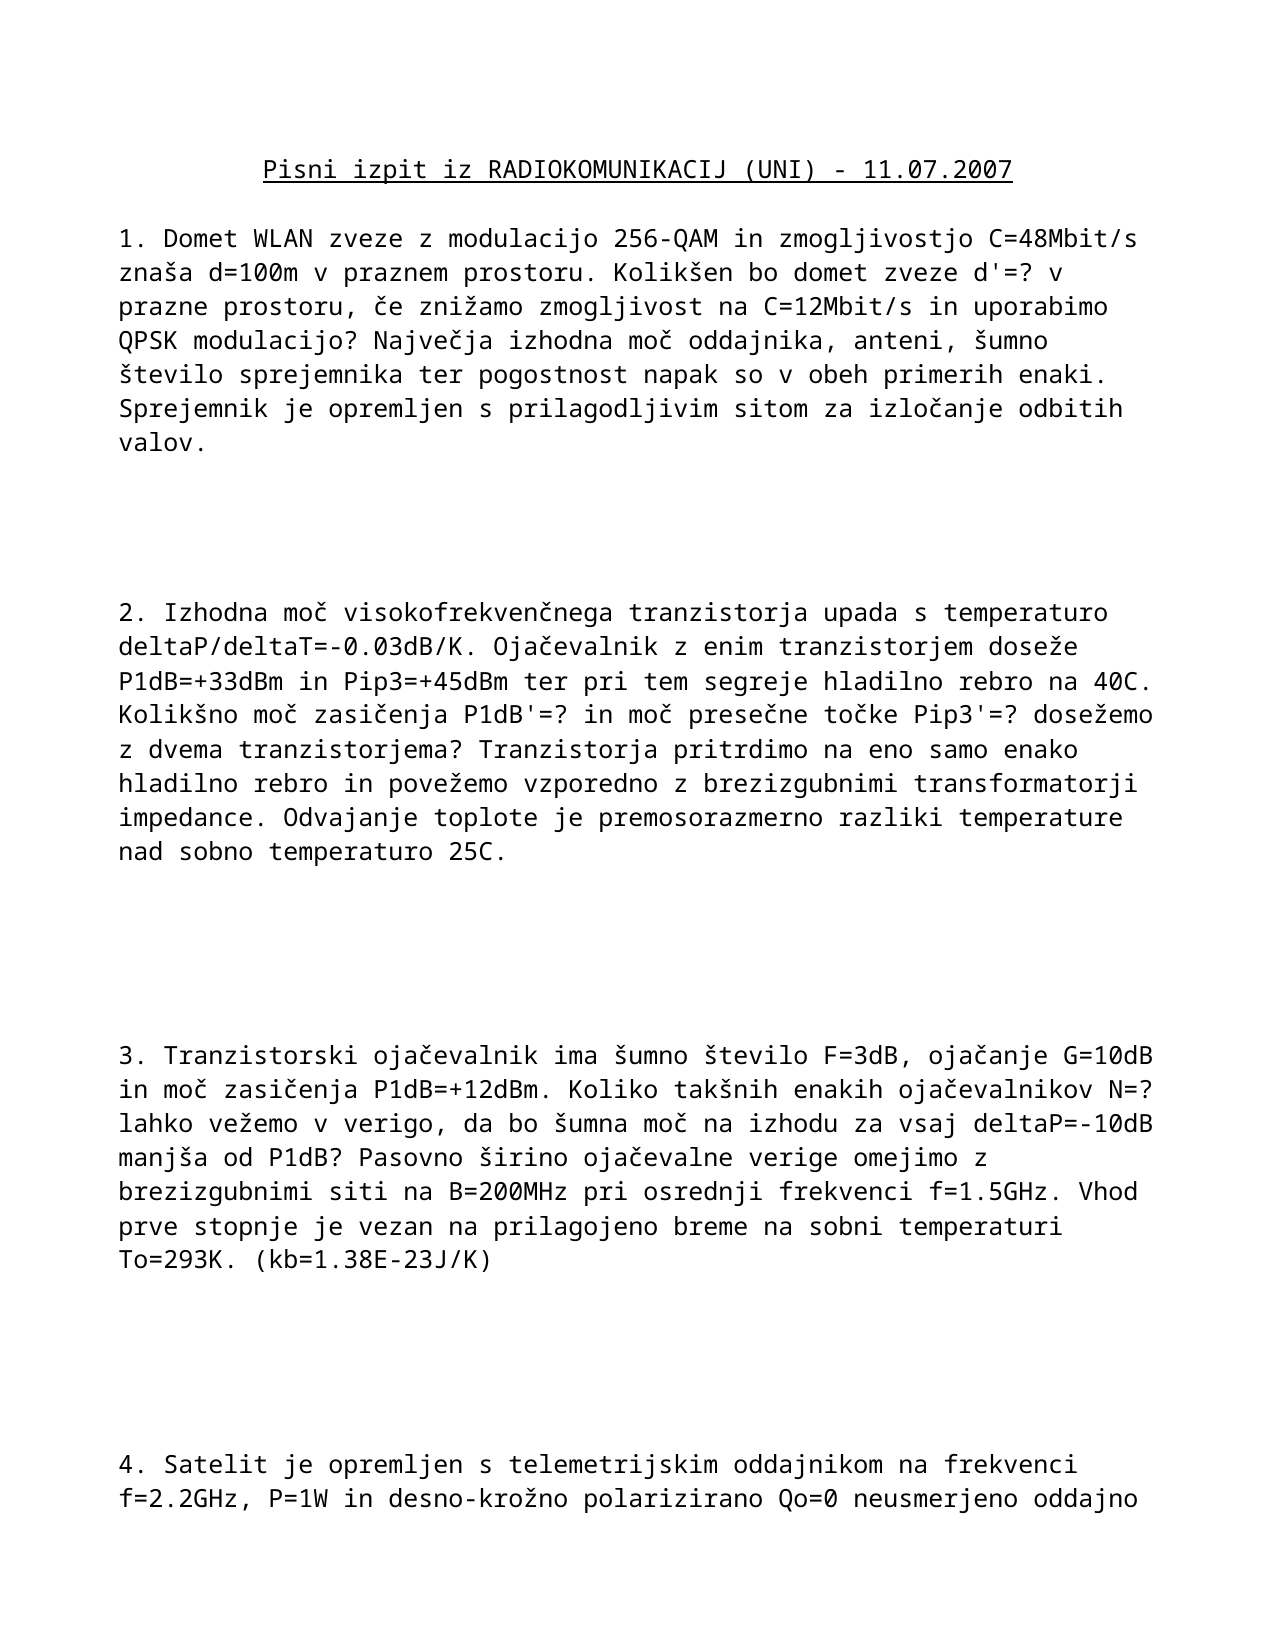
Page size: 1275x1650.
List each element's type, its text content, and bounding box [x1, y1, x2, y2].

text 1. Domet WLAN zveze z modulacijo 256-QAM in zmogljivostjo C=48Mbit/s znaša d=100m v praznem prostoru. Kolikšen bo domet zveze d'=? v prazne prostoru, če znižamo zmogljivost na C=12Mbit/s in uporabimo QPSK modulacijo? Največja izhodna moč oddajnika, anteni, šumno število sprejemnika ter pogostnost napak so v obeh primerih enaki. Sprejemnik je opremljen s prilagodljivim sitom za izločanje odbitih valov. [118, 220, 1157, 459]
text Pisni izpit iz RADIOKOMUNIKACIJ (UNI) - 11.07.2007 [118, 152, 1157, 186]
text 3. Tranzistorski ojačevalnik ima šumno število F=3dB, ojačanje G=10dB in moč zasičenja P1dB=+12dBm. Koliko takšnih enakih ojačevalnikov N=? lahko vežemo v verigo, da bo šumna moč na izhodu za vsaj deltaP=-10dB manjša od P1dB? Pasovno širino ojačevalne verige omejimo z brezizgubnimi siti na B=200MHz pri osrednji frekvenci f=1.5GHz. Vhod prve stopnje je vezan na prilagojeno breme na sobni temperaturi To=293K. (kb=1.38E-23J/K) [118, 1038, 1157, 1276]
text 4. Satelit je opremljen s telemetrijskim oddajnikom na frekvenci f=2.2GHz, P=1W in desno-krožno polarizirano Qo=0 neusmerjeno oddajno [118, 1447, 1157, 1515]
text 2. Izhodna moč visokofrekvenčnega tranzistorja upada s temperaturo deltaP/deltaT=-0.03dB/K. Ojačevalnik z enim tranzistorjem doseže P1dB=+33dBm in Pip3=+45dBm ter pri tem segreje hladilno rebro na 40C. Kolikšno moč zasičenja P1dB'=? in moč presečne točke Pip3'=? dosežemo z dvema tranzistorjema? Tranzistorja pritrdimo na eno samo enako hladilno rebro in povežemo vzporedno z brezizgubnimi transformatorji impedance. Odvajanje toplote je premosorazmerno razliki temperature nad sobno temperaturo 25C. [118, 595, 1157, 867]
